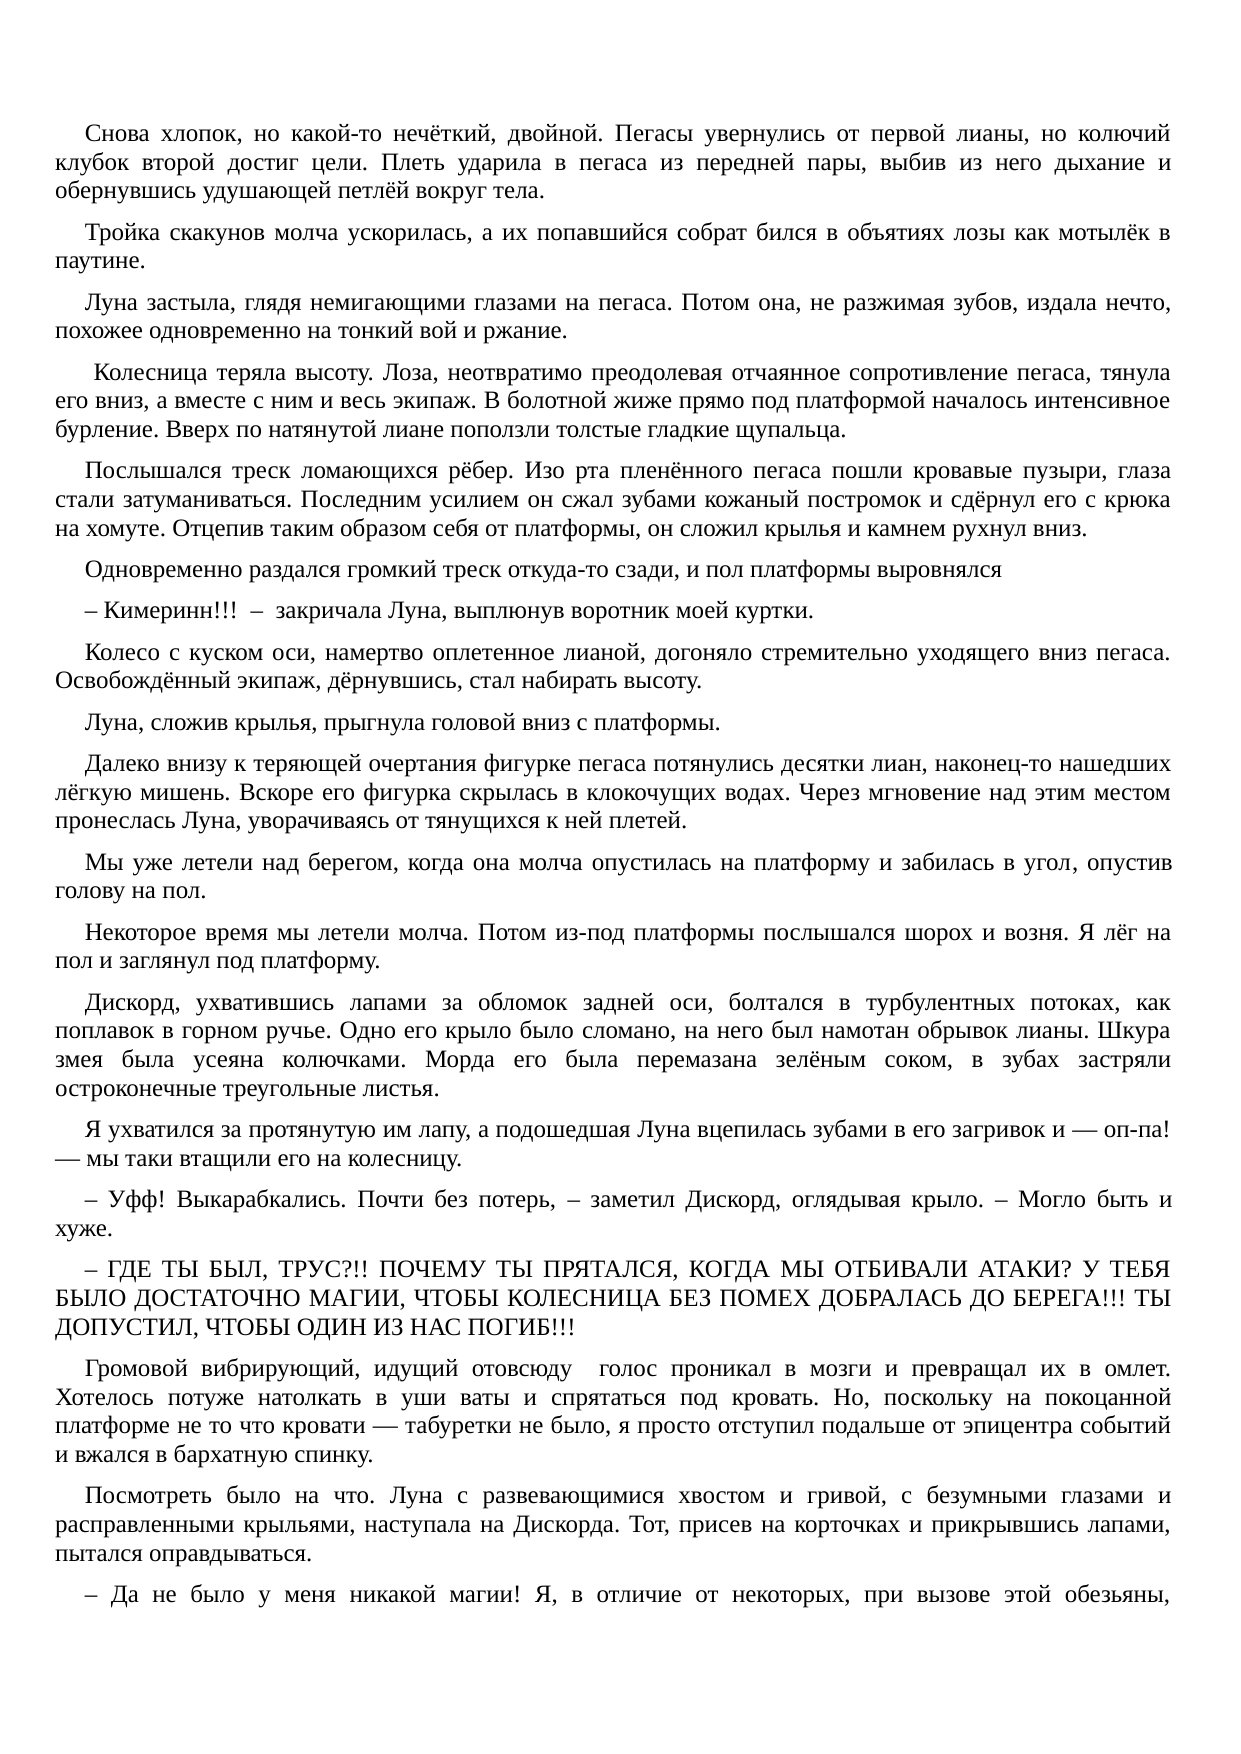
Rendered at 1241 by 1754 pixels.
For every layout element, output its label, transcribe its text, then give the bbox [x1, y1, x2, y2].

text Тройка скакунов молча ускорилась, а их попавшийся собрат бился в объятиях лозы как мотылёк в паутине. [55, 217, 1172, 274]
text – Кимеринн!!! – закричала Луна, выплюнув воротник моей куртки. [55, 596, 1172, 624]
text Посмотреть было на что. Луна с развевающимися хвостом и гривой, с безумными глазами и расправленными крыльями, наступала на Дискорда. Тот, присев на корточках и прикрывшись лапами, пытался оправдываться. [55, 1481, 1172, 1567]
text – Да не было у меня никакой магии! Я, в отличие от некоторых, при вызове этой обезьяны, [55, 1579, 1172, 1608]
text – ГДЕ ТЫ БЫЛ, ТРУС?!! ПОЧЕМУ ТЫ ПРЯТАЛСЯ, КОГДА МЫ ОТБИВАЛИ АТАКИ? У ТЕБЯ БЫЛО ДОСТАТОЧНО МАГИИ, ЧТОБЫ КОЛЕСНИЦА БЕЗ ПОМЕХ ДОБРАЛАСЬ ДО БЕРЕГА!!! ТЫ ДОПУСТИЛ, ЧТОБЫ ОДИН ИЗ НАС ПОГИБ!!! [55, 1254, 1172, 1341]
text Дискорд, ухватившись лапами за обломок задней оси, болтался в турбулентных потоках, как поплавок в горном ручье. Одно его крыло было сломано, на него был намотан обрывок лианы. Шкура змея была усеяна колючками. Морда его была перемазана зелёным соком, в зубах застряли остроконечные треугольные листья. [55, 987, 1172, 1102]
text – Уфф! Выкарабкались. Почти без потерь, – заметил Дискорд, оглядывая крыло. – Могло быть и хуже. [55, 1184, 1172, 1242]
text Колесо с куском оси, намертво оплетенное лианой, догоняло стремительно уходящего вниз пегаса. Освобождённый экипаж, дёрнувшись, стал набирать высоту. [55, 637, 1172, 694]
text Далеко внизу к теряющей очертания фигурке пегаса потянулись десятки лиан, наконец-то нашедших лёгкую мишень. Вскоре его фигурка скрылась в клокочущих водах. Через мгновение над этим местом пронеслась Луна, уворачиваясь от тянущихся к ней плетей. [55, 748, 1172, 834]
text Некоторое время мы летели молча. Потом из-под платформы послышался шорох и возня. Я лёг на пол и заглянул под платформу. [55, 917, 1172, 974]
text Колесница теряла высоту. Лоза, неотвратимо преодолевая отчаянное сопротивление пегаса, тянула его вниз, а вместе с ним и весь экипаж. В болотной жиже прямо под платформой началось интенсивное бурление. Вверх по натянутой лиане поползли толстые гладкие щупальца. [55, 357, 1172, 443]
text Луна застыла, глядя немигающими глазами на пегаса. Потом она, не разжимая зубов, издала нечто, похожее одновременно на тонкий вой и ржание. [55, 287, 1172, 344]
text Мы уже летели над берегом, когда она молча опустилась на платформу и забилась в угол, опустив голову на пол. [55, 847, 1172, 904]
text Луна, сложив крылья, прыгнула головой вниз с платформы. [55, 707, 1172, 736]
text Громовой вибрирующий, идущий отовсюду голос проникал в мозги и превращал их в омлет. Хотелось потуже натолкать в уши ваты и спрятаться под кровать. Но, поскольку на покоцанной платформе не то что кровати — табуретки не было, я просто отступил подальше от эпицентра событий и вжался в бархатную спинку. [55, 1353, 1172, 1468]
text Одновременно раздался громкий треск откуда-то сзади, и пол платформы выровнялся [55, 554, 1172, 583]
text Я ухватился за протянутую им лапу, а подошедшая Луна вцепилась зубами в его загривок и — оп-па! — мы таки втащили его на колесницу. [55, 1114, 1172, 1172]
text Послышался треск ломающихся рёбер. Изо рта пленённого пегаса пошли кровавые пузыри, глаза стали затуманиваться. Последним усилием он сжал зубами кожаный постромок и сдёрнул его с крюка на хомуте. Отцепив таким образом себя от платформы, он сложил крылья и камнем рухнул вниз. [55, 456, 1172, 542]
text Снова хлопок, но какой-то нечёткий, двойной. Пегасы увернулись от первой лианы, но колючий клубок второй достиг цели. Плеть ударила в пегаса из передней пары, выбив из него дыхание и обернувшись удушающей петлёй вокруг тела. [55, 118, 1172, 204]
